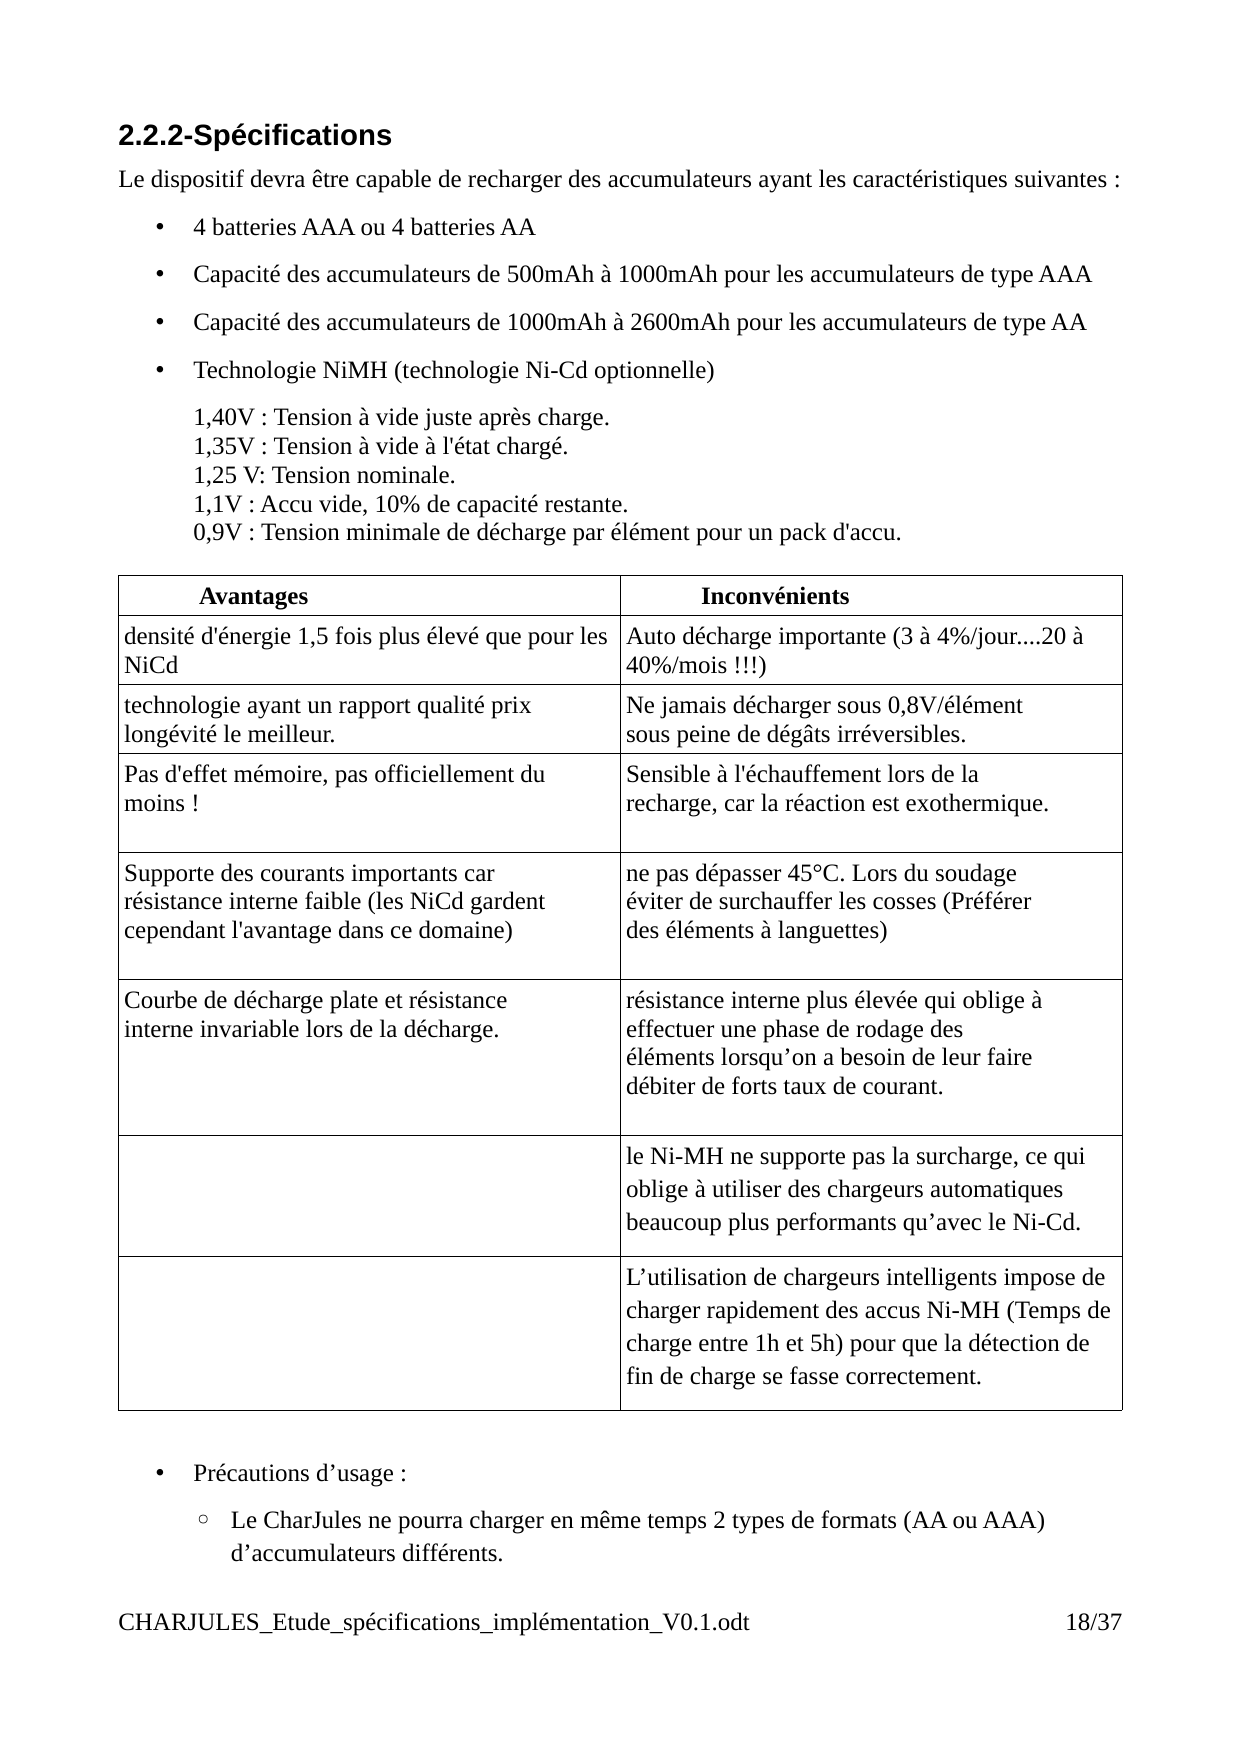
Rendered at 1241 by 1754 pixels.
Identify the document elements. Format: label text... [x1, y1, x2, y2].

table_cell Courbe de décharge plate et résistance interne invariable lors de la décharge. [119, 980, 620, 1135]
table_cell technologie ayant un rapport qualité prix longévité le meilleur. [119, 685, 620, 753]
subtitle 2.2.2-Spécifications [118, 118, 1122, 152]
table_cell Ne jamais décharger sous 0,8V/élément sous peine de dégâts irréversibles. [621, 685, 1122, 753]
table_cell densité d'énergie 1,5 fois plus élevé que pour les NiCd [119, 616, 620, 684]
list 4 batteries AAA ou 4 batteries AA [156, 212, 1122, 241]
text Le dispositif devra être capable de recharger des accumulateurs ayant les caractéristiques suivantes : [118, 164, 1122, 193]
list Le CharJules ne pourra charger en même temps 2 types de formats (AA ou AAA) d’accumulateurs différents. [193, 1505, 1122, 1567]
table_cell le Ni-MH ne supporte pas la surcharge, ce qui oblige à utiliser des chargeurs automatiques beaucoup plus performants qu’avec le Ni-Cd. [621, 1136, 1122, 1256]
table_cell L’utilisation de chargeurs intelligents impose de charger rapidement des accus Ni-MH (Temps de charge entre 1h et 5h) pour que la détection de fin de charge se fasse correctement. [621, 1257, 1122, 1410]
table_cell [119, 1257, 620, 1410]
table_cell [119, 1136, 620, 1256]
table_header Inconvénients [621, 576, 1122, 615]
list Précautions d’usage : [156, 1458, 1122, 1487]
list 1,40V : Tension à vide juste après charge. 1,35V : Tension à vide à l'état chargé. 1,25 V: Tension nominale. 1,1V : Accu vide, 10% de capacité restante. 0,9V : Tension minimale de décharge par élément pour un pack d'accu. [156, 402, 1122, 546]
list Technologie NiMH (technologie Ni-Cd optionnelle) [156, 355, 1122, 383]
table_cell ne pas dépasser 45°C. Lors du soudage éviter de surchauffer les cosses (Préférer des éléments à languettes) [621, 853, 1122, 979]
table_header Avantages [119, 576, 620, 615]
table_cell Auto décharge importante (3 à 4%/jour....20 à 40%/mois !!!) [621, 616, 1122, 684]
table_cell résistance interne plus élevée qui oblige à effectuer une phase de rodage des éléments lorsqu’on a besoin de leur faire débiter de forts taux de courant. [621, 980, 1122, 1135]
list Capacité des accumulateurs de 500mAh à 1000mAh pour les accumulateurs de type AAA [156, 259, 1122, 288]
table_cell Sensible à l'échauffement lors de la recharge, car la réaction est exothermique. [621, 754, 1122, 852]
table_cell Supporte des courants importants car résistance interne faible (les NiCd gardent cependant l'avantage dans ce domaine) [119, 853, 620, 979]
table_cell Pas d'effet mémoire, pas officiellement du moins ! [119, 754, 620, 852]
list Capacité des accumulateurs de 1000mAh à 2600mAh pour les accumulateurs de type AA [156, 307, 1122, 336]
